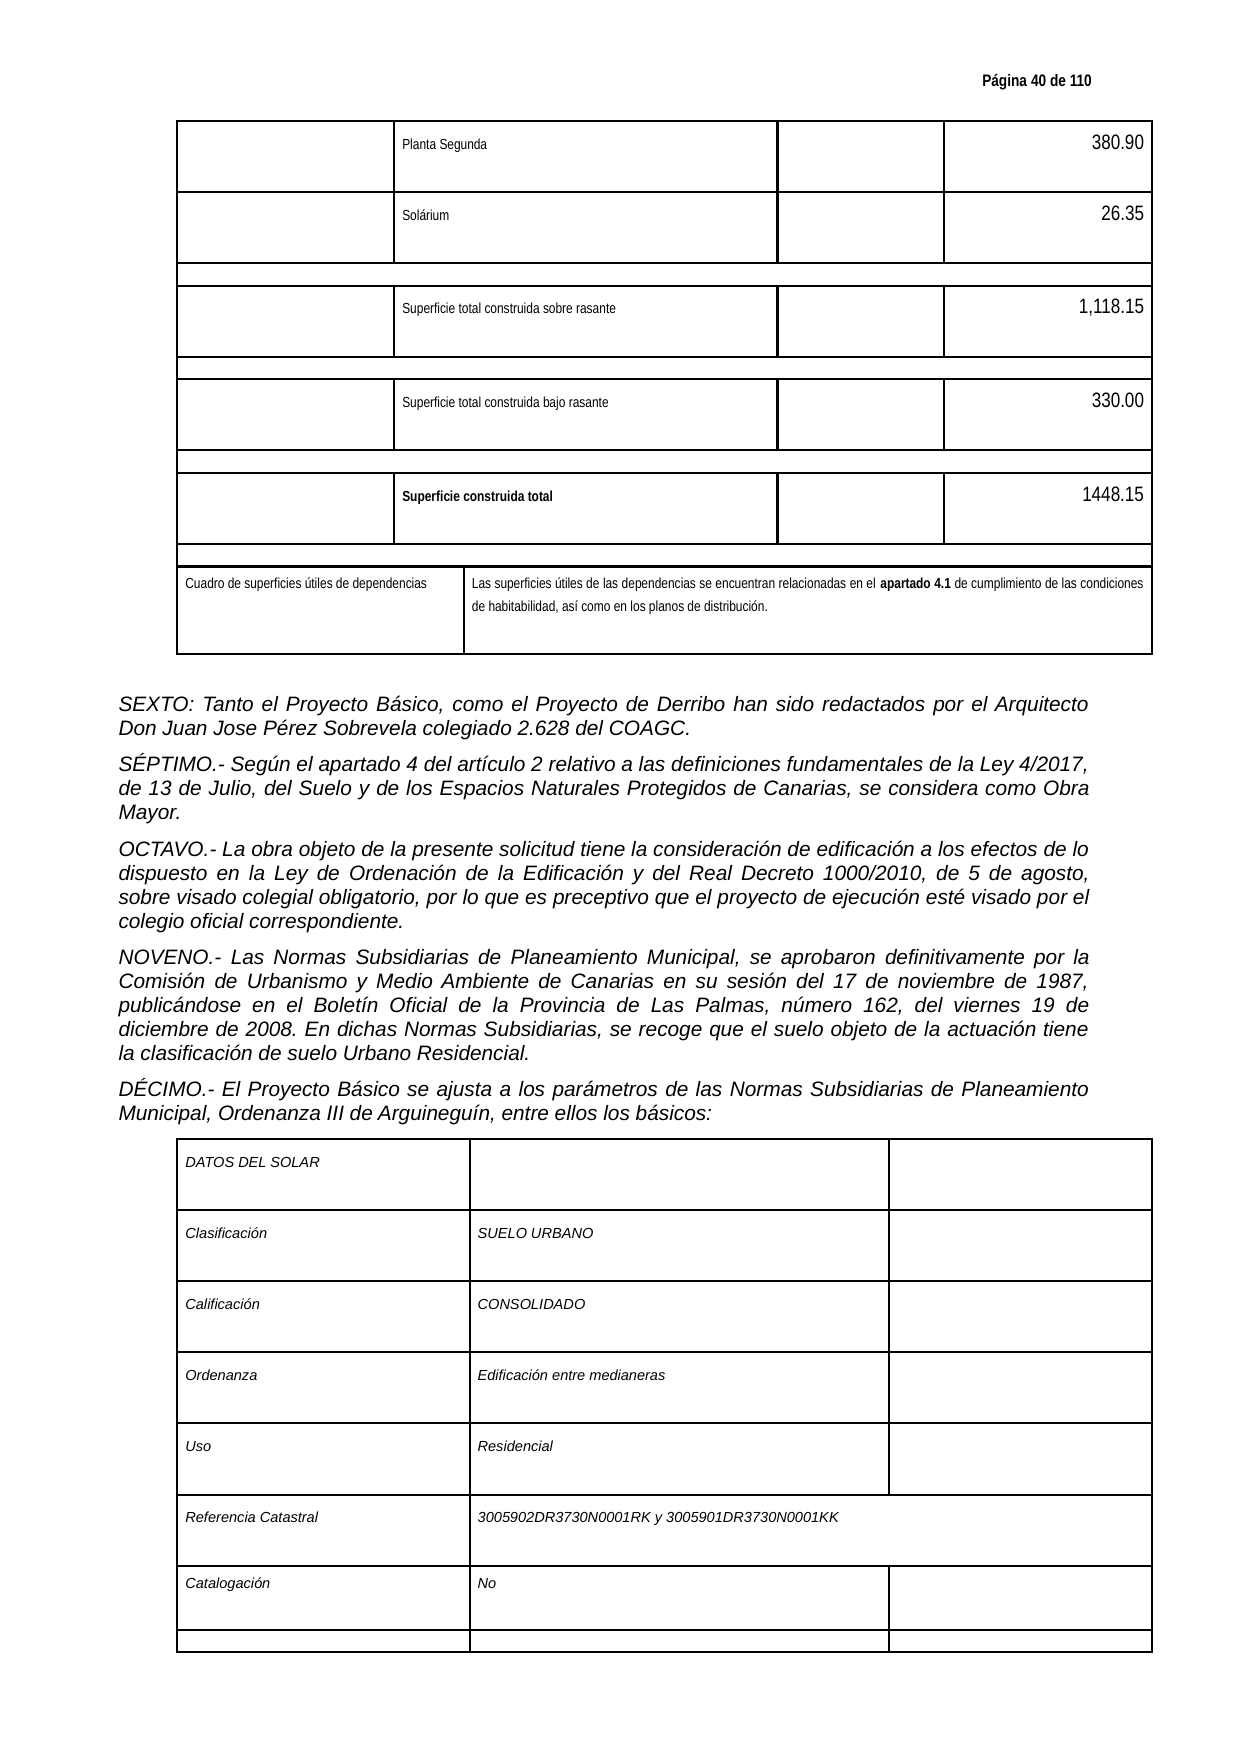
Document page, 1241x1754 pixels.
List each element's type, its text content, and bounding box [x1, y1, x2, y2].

table_cell Residencial [471, 1424, 888, 1493]
table_cell [178, 380, 393, 449]
table_cell [178, 287, 393, 356]
table_header [471, 1140, 888, 1209]
table_cell 1448,15 [945, 474, 1151, 543]
table_cell Cuadro de superficies útiles de dependencias [178, 568, 463, 653]
table_cell [779, 380, 943, 449]
text SÉPTIMO.- Según el apartado 4 del artículo 2 relativo a las definiciones fundamentales de la Ley 4/2017, de 13 de Julio, del Suelo y de los Espacios Naturales Protegidos de Canarias, se considera como Obra Mayor. [118, 752, 1092, 824]
table_header [890, 1140, 1151, 1209]
table_cell [178, 122, 393, 191]
text SEXTO: Tanto el Proyecto Básico, como el Proyecto de Derribo han sido redactados por el Arquitecto Don Juan Jose Pérez Sobrevela colegiado 2.628 del COAGC. [118, 692, 1092, 740]
table_cell 380,90 [945, 122, 1151, 191]
table_cell [779, 474, 943, 543]
table_cell [178, 358, 1151, 378]
table_cell [178, 1631, 469, 1651]
table_cell Superficie construida total [395, 474, 776, 543]
table_cell Uso [178, 1424, 469, 1493]
table_cell [779, 122, 943, 191]
table_cell [178, 545, 1151, 565]
table_cell Las superficies útiles de las dependencias se encuentran relacionadas en el apartado 4.1 de cumplimiento de las condiciones de habitabilidad, así como en los planos de distribución. [465, 568, 1151, 653]
table_cell [178, 474, 393, 543]
table_cell Superficie total construida bajo rasante [395, 380, 776, 449]
table_cell [890, 1631, 1151, 1651]
table_cell Referencia Catastral [178, 1496, 469, 1564]
table_cell [890, 1282, 1151, 1351]
table_header DATOS DEL SOLAR [178, 1140, 469, 1209]
table_cell [178, 193, 393, 262]
table_cell 3005902DR3730N0001RK y 3005901DR3730N0001KK [471, 1496, 1151, 1564]
table_cell [890, 1567, 1151, 1628]
table_cell 26,35 [945, 193, 1151, 262]
table_cell 330,00 [945, 380, 1151, 449]
table_cell Edificación entre medianeras [471, 1353, 888, 1422]
table_cell [890, 1353, 1151, 1422]
table_cell No [471, 1567, 888, 1628]
table_cell [178, 264, 1151, 284]
table_cell Superficie total construida sobre rasante [395, 287, 776, 356]
table_cell Planta Segunda [395, 122, 776, 191]
table_cell Catalogación [178, 1567, 469, 1628]
table_cell Ordenanza [178, 1353, 469, 1422]
table_cell [779, 287, 943, 356]
table_cell Clasificación [178, 1211, 469, 1280]
table_cell Calificación [178, 1282, 469, 1351]
table_cell [471, 1631, 888, 1651]
table_cell 1.118,15 [945, 287, 1151, 356]
table_cell SUELO URBANO [471, 1211, 888, 1280]
text OCTAVO.- La obra objeto de la presente solicitud tiene la consideración de edificación a los efectos de lo dispuesto en la Ley de Ordenación de la Edificación y del Real Decreto 1000/2010, de 5 de agosto, sobre visado colegial obligatorio, por lo que es preceptivo que el proyecto de ejecución esté visado por el colegio oficial correspondiente. [118, 837, 1092, 932]
table_cell [890, 1211, 1151, 1280]
table_cell CONSOLIDADO [471, 1282, 888, 1351]
text NOVENO.- Las Normas Subsidiarias de Planeamiento Municipal, se aprobaron definitivamente por la Comisión de Urbanismo y Medio Ambiente de Canarias en su sesión del 17 de noviembre de 1987, publicándose en el Boletín Oficial de la Provincia de Las Palmas, número 162, del viernes 19 de diciembre de 2008. En dichas Normas Subsidiarias, se recoge que el suelo objeto de la actuación tiene la clasificación de suelo Urbano Residencial. [118, 945, 1092, 1065]
table_cell [779, 193, 943, 262]
table_cell [178, 451, 1151, 472]
table_cell Solárium [395, 193, 776, 262]
text DÉCIMO.- El Proyecto Básico se ajusta a los parámetros de las Normas Subsidiarias de Planeamiento Municipal, Ordenanza III de Arguineguín, entre ellos los básicos: [118, 1077, 1092, 1125]
table_cell [890, 1424, 1151, 1493]
